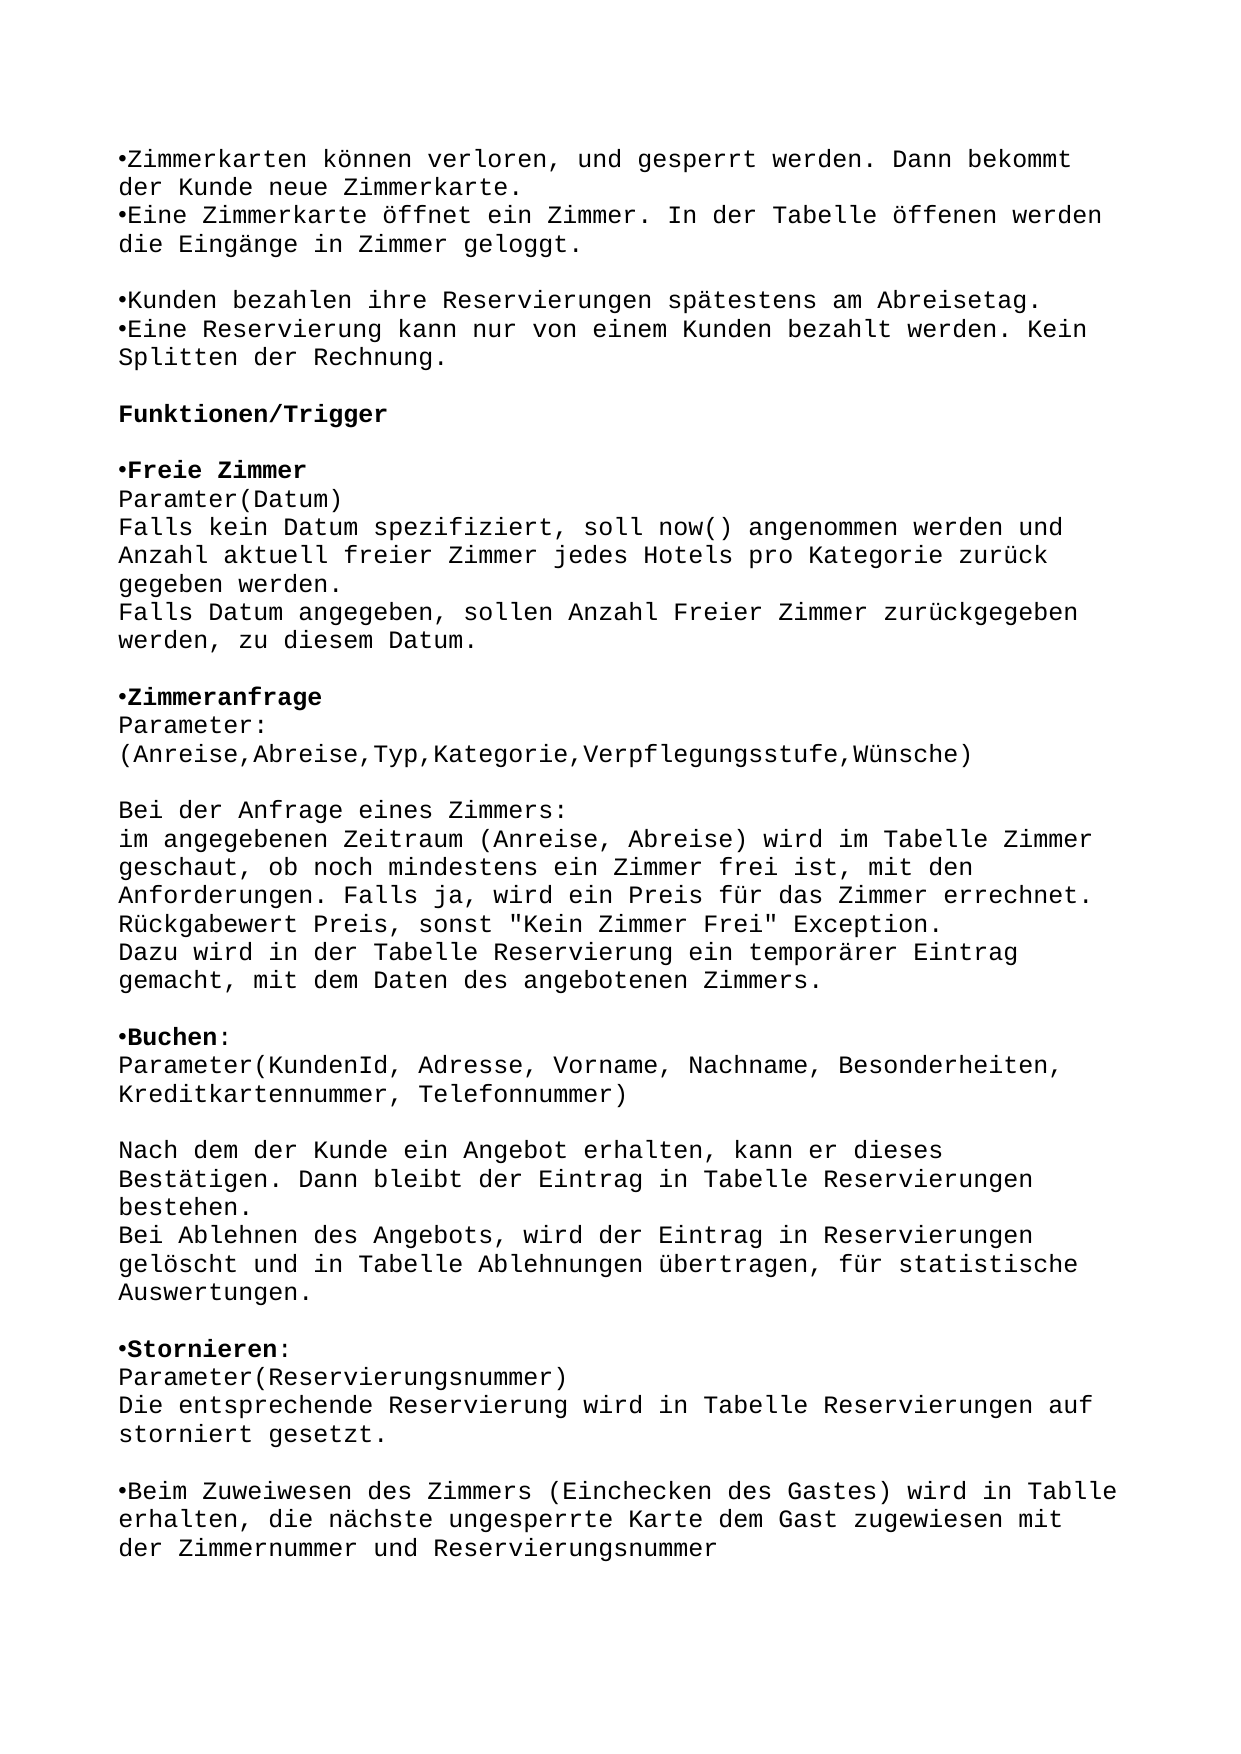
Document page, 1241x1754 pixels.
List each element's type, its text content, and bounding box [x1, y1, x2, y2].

list Eine Zimmerkarte öffnet ein Zimmer. In der Tabelle öffenen werden die Eingänge in Zimmer geloggt. [118, 203, 1122, 288]
list Beim Zuweiwesen des Zimmers (Einchecken des Gastes) wird in Tablle erhalten, die nächste ungesperrte Karte dem Gast zugewiesen mit der Zimmernummer und Reservierungsnummer [118, 1478, 1122, 1592]
list Buchen: Parameter(KundenId, Adresse, Vorname, Nachname, Besonderheiten, Kreditkartennummer, Telefonnummer) [118, 1025, 1122, 1110]
text Falls kein Datum spezifiziert, soll now() angenommen werden und Anzahl aktuell freier Zimmer jedes Hotels pro Kategorie zurück gegeben werden. Falls Datum angegeben, sollen Anzahl Freier Zimmer zurückgegeben werden, zu diesem Datum. [118, 515, 1122, 656]
list Kunden bezahlen ihre Reservierungen spätestens am Abreisetag. [118, 288, 1122, 316]
text im angegebenen Zeitraum (Anreise, Abreise) wird im Tabelle Zimmer geschaut, ob noch mindestens ein Zimmer frei ist, mit den Anforderungen. Falls ja, wird ein Preis für das Zimmer errechnet. Rückgabewert Preis, sonst "Kein Zimmer Frei" Exception. [118, 826, 1122, 940]
list Stornieren: Parameter(Reservierungsnummer) Die entsprechende Reservierung wird in Tabelle Reservierungen auf storniert gesetzt. [118, 1336, 1122, 1478]
list Eine Reservierung kann nur von einem Kunden bezahlt werden. Kein Splitten der Rechnung. [118, 316, 1122, 373]
text Parameter:(Anreise,Abreise,Typ,Kategorie,Verpflegungsstufe,Wünsche) [118, 713, 1122, 770]
text Dazu wird in der Tabelle Reservierung ein temporärer Eintrag gemacht, mit dem Daten des angebotenen Zimmers. [118, 940, 1122, 1025]
list Freie Zimmer [118, 458, 1122, 486]
text Paramter(Datum) [118, 486, 1122, 515]
list Zimmeranfrage [118, 685, 1122, 713]
text Nach dem der Kunde ein Angebot erhalten, kann er dieses Bestätigen. Dann bleibt der Eintrag in Tabelle Reservierungen bestehen. Bei Ablehnen des Angebots, wird der Eintrag in Reservierungen gelöscht und in Tabelle Ablehnungen übertragen, für statistische Auswertungen. [118, 1138, 1122, 1308]
list Zimmerkarten können verloren, und gesperrt werden. Dann bekommt der Kunde neue Zimmerkarte. [118, 146, 1122, 203]
text Bei der Anfrage eines Zimmers: [118, 770, 1122, 826]
text Funktionen/Trigger [118, 401, 1122, 458]
